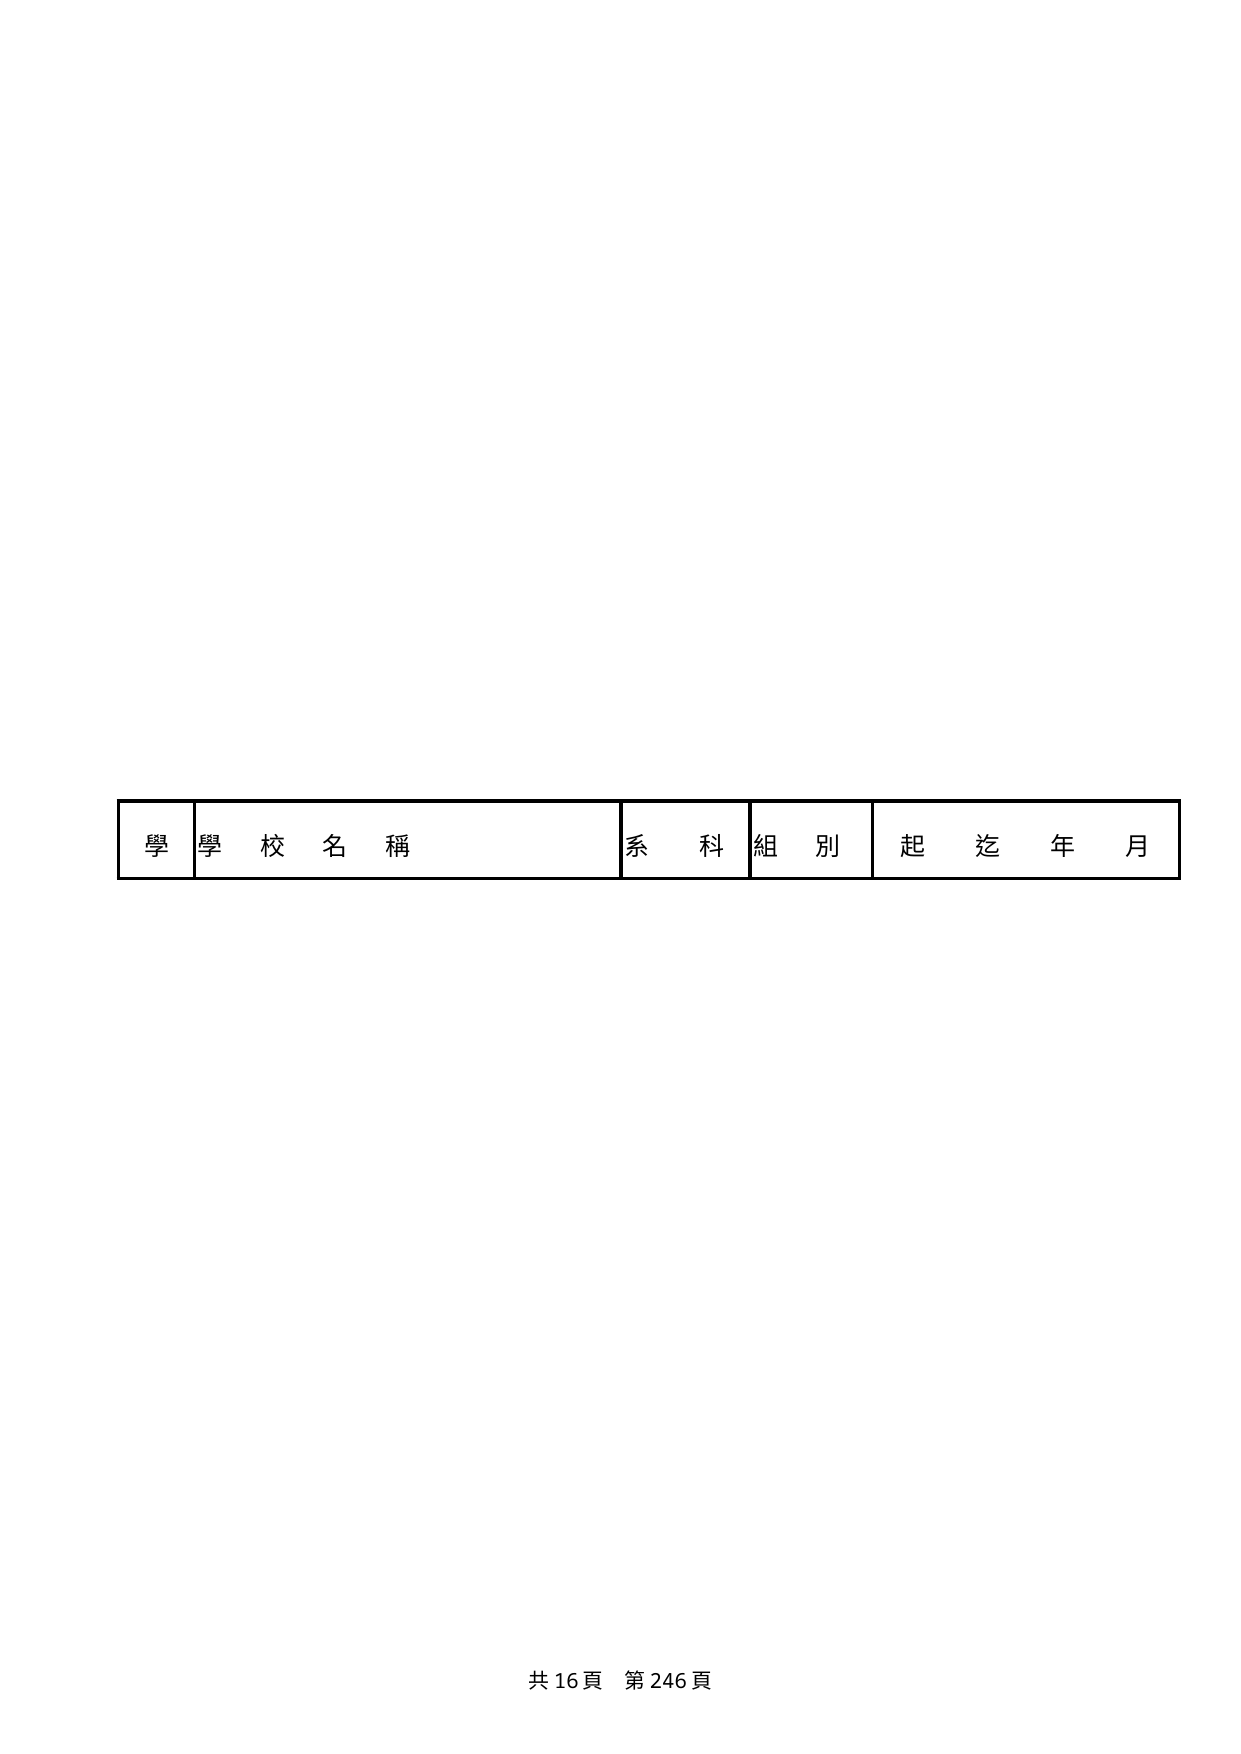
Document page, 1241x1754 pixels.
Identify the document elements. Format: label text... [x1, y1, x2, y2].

table_cell 起 迄 年 月 [874, 803, 1178, 877]
table_cell 組 別 [752, 803, 871, 877]
table_cell 系 科 [623, 803, 748, 877]
table_cell 學 校 名 稱 [196, 803, 619, 877]
table_cell 學 [120, 803, 193, 877]
